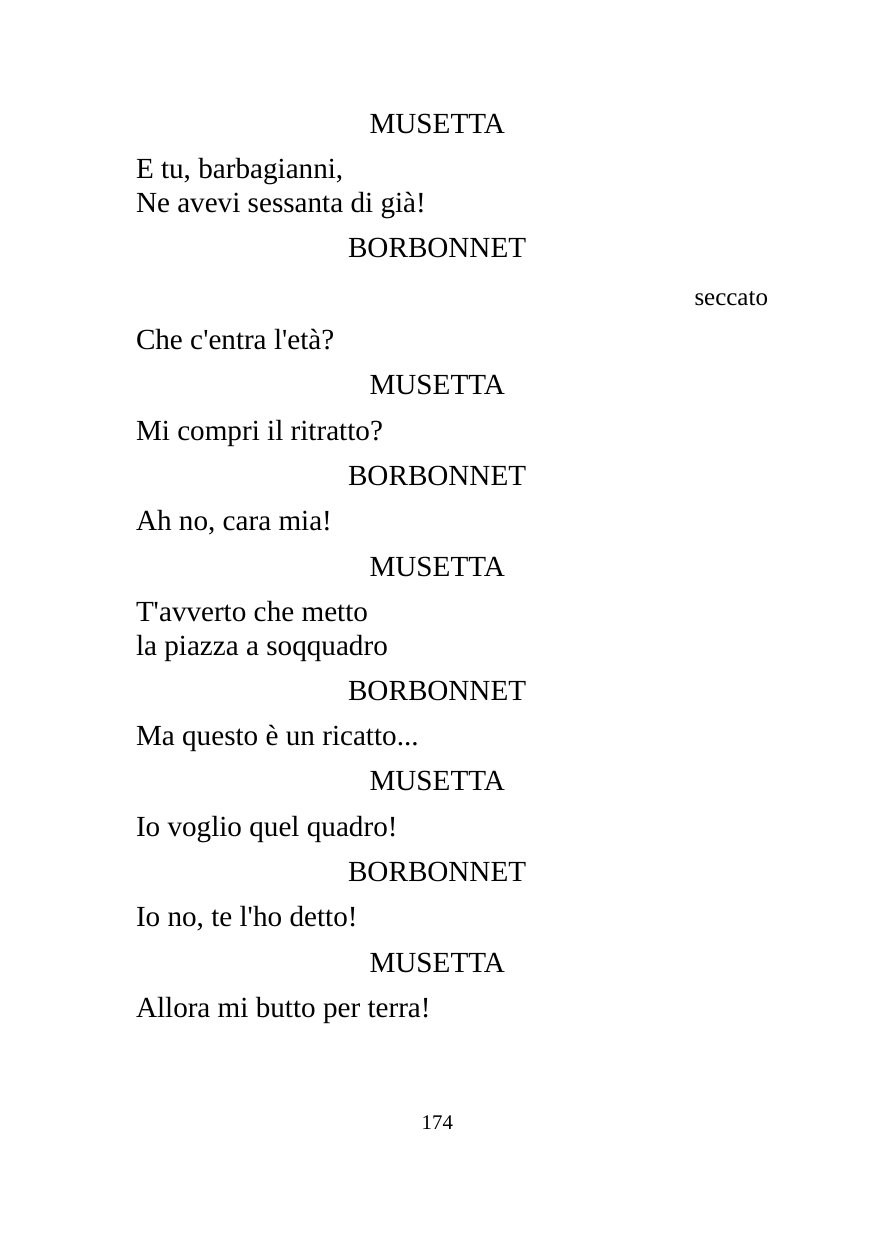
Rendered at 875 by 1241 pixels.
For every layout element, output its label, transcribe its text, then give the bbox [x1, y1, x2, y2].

text Io no, te l'ho detto! [136, 899, 768, 933]
text Mi compri il ritratto? [136, 413, 768, 446]
text E tu, barbagianni, Ne avevi sessanta di già! [136, 152, 768, 219]
text Io voglio quel quadro! [136, 809, 768, 842]
text MUSETTA [106, 367, 768, 401]
text Che c'entra l'età? [136, 322, 768, 356]
text BORBONNET [106, 854, 768, 888]
text Ah no, cara mia! [136, 503, 768, 537]
text seccato [342, 282, 768, 310]
text BORBONNET [106, 458, 768, 492]
text BORBONNET [106, 673, 768, 706]
text MUSETTA [106, 549, 768, 582]
text Allora mi butto per terra! [136, 990, 768, 1024]
text MUSETTA [106, 945, 768, 978]
text MUSETTA [106, 106, 768, 140]
text T'avverto che metto la piazza a soqquadro [136, 594, 768, 661]
text BORBONNET [106, 230, 768, 264]
text MUSETTA [106, 763, 768, 797]
text Ma questo è un ricatto... [136, 718, 768, 752]
